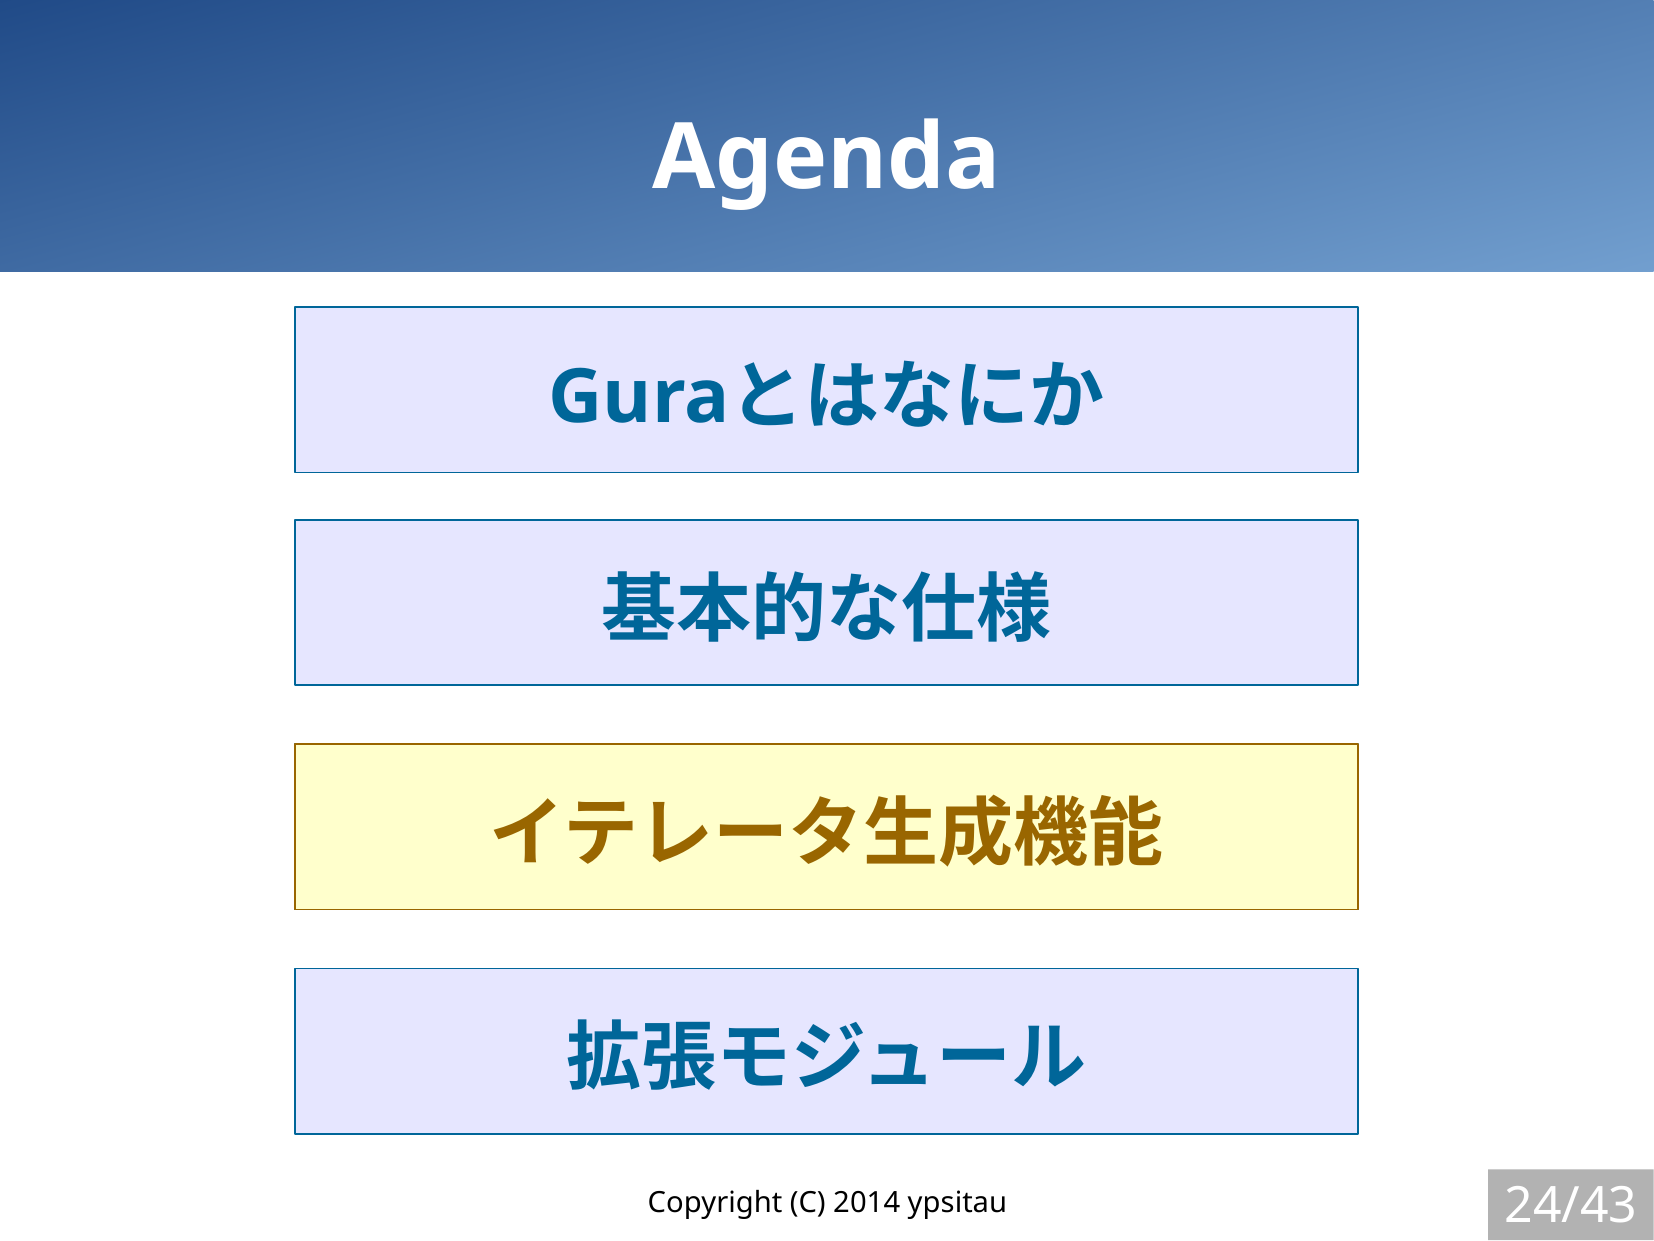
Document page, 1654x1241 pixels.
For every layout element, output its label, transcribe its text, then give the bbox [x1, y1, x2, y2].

text_box 基本的な仕様 [295, 519, 1359, 686]
text_box Guraとはなにか [295, 307, 1359, 473]
title Agenda [82, 49, 1571, 257]
text_box 拡張モジュール [295, 968, 1359, 1134]
text_box イテレータ生成機能 [295, 744, 1359, 910]
